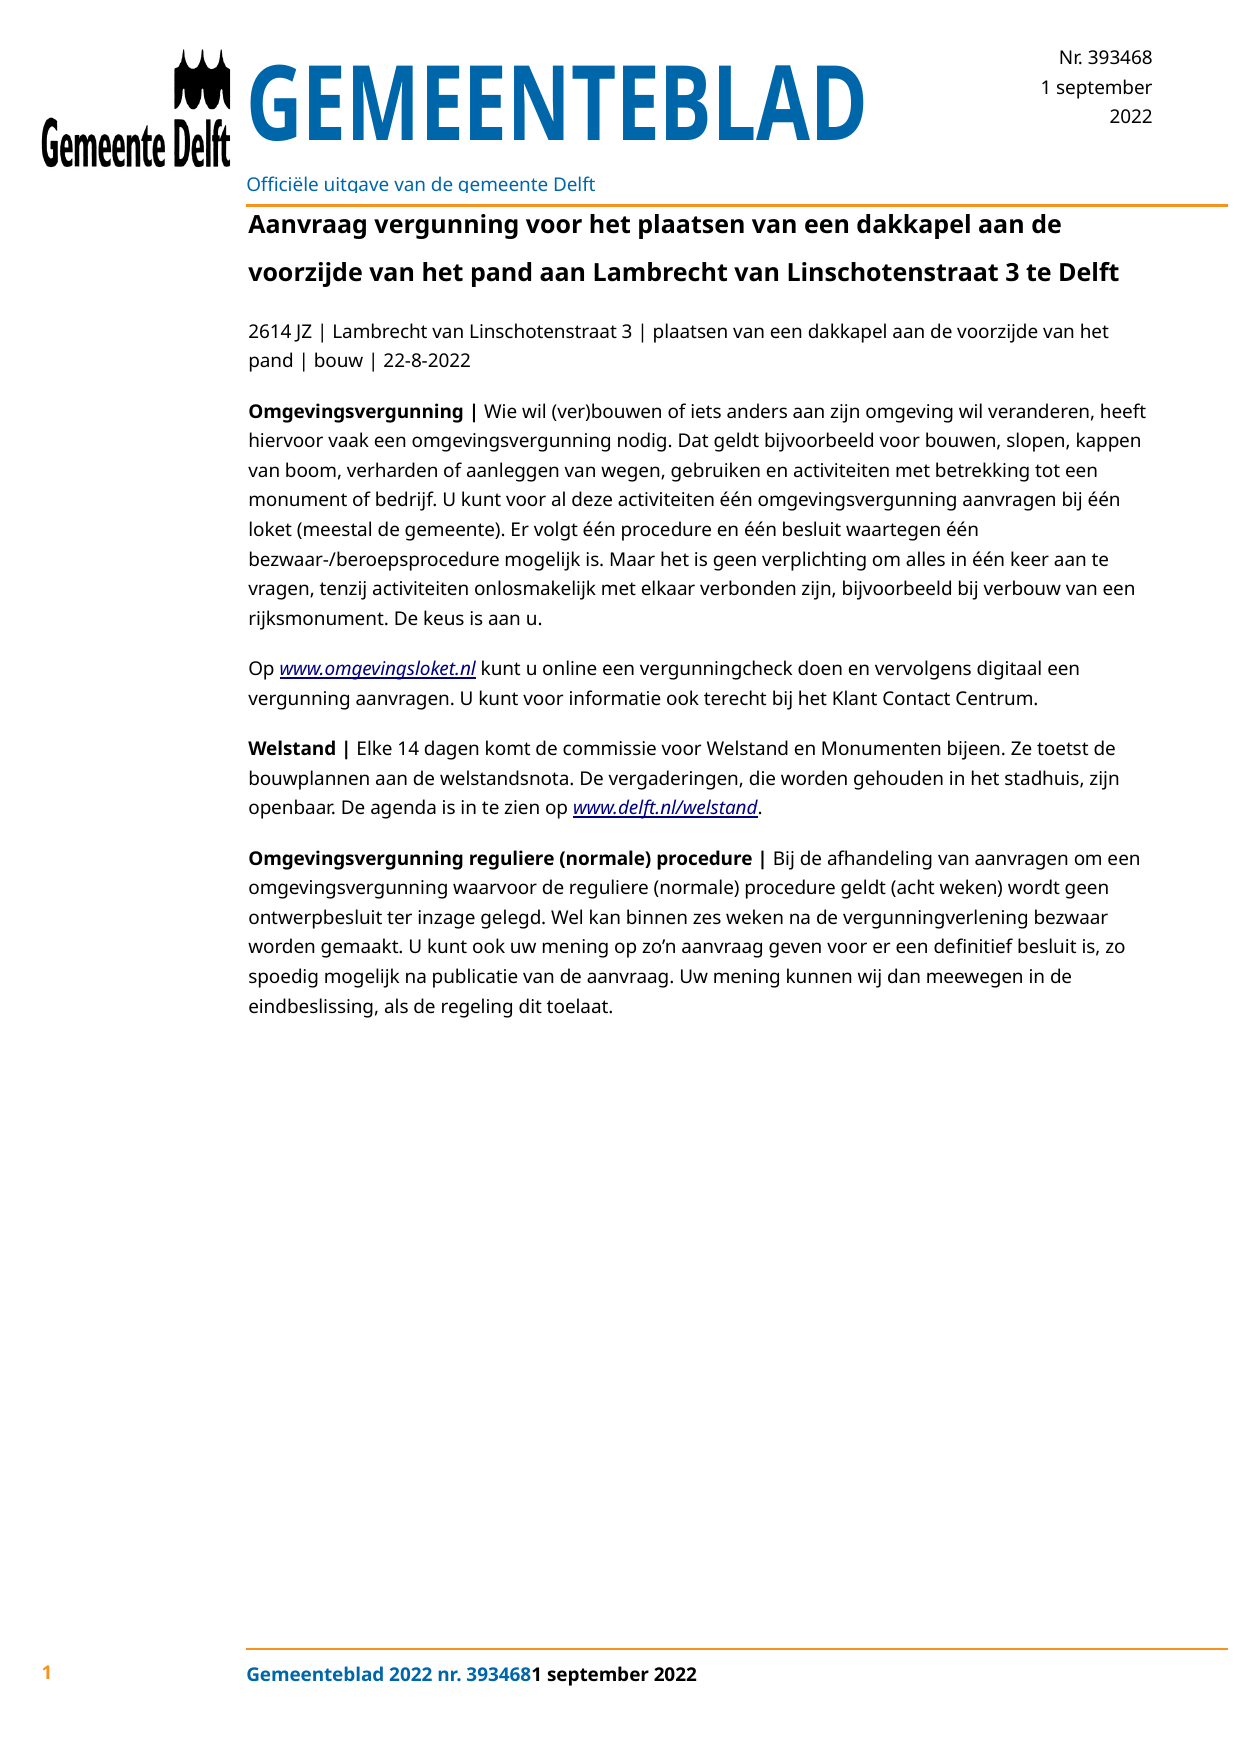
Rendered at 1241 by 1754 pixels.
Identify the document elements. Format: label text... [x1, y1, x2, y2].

text Aanvraag vergunning voor het plaatsen van een dakkapel aan de voorzijde van het pand aan Lambrecht van Linschotenstraat 3 te Delft [248, 207, 1152, 288]
text Omgevingsvergunning | Wie wil (ver)bouwen of iets anders aan zijn omgeving wil veranderen, heeft hiervoor vaak een omgevingsvergunning nodig. Dat geldt bijvoorbeeld voor bouwen, slopen, kappen van boom, verharden of aanleggen van wegen, gebruiken en activiteiten met betrekking tot een monument of bedrijf. U kunt voor al deze activiteiten één omgevingsvergunning aanvragen bij één loket (meestal de gemeente). Er volgt één procedure en één besluit waartegen één bezwaar-/beroepsprocedure mogelijk is. Maar het is geen verplichting om alles in één keer aan te vragen, tenzij activiteiten onlosmakelijk met elkaar verbonden zijn, bijvoorbeeld bij verbouw van een rijksmonument. De keus is aan u. [248, 398, 1152, 631]
text Welstand | Elke 14 dagen komt de commissie voor Welstand en Monumenten bijeen. Ze toetst de bouwplannen aan de welstandsnota. De vergaderingen, die worden gehouden in het stadhuis, zijn openbaar. De agenda is in te zien op www.delft.nl/welstand. [248, 735, 1152, 820]
text Op www.omgevingsloket.nl kunt u online een vergunningcheck doen en vervolgens digitaal een vergunning aanvragen. U kunt voor informatie ook terecht bij het Klant Contact Centrum. [248, 655, 1152, 711]
picture [41, 47, 231, 172]
text Omgevingsvergunning reguliere (normale) procedure | Bij de afhandeling van aanvragen om een omgevingsvergunning waarvoor de reguliere (normale) procedure geldt (acht weken) wordt geen ontwerpbesluit ter inzage gelegd. Wel kan binnen zes weken na de vergunningverlening bezwaar worden gemaakt. U kunt ook uw mening op zo’n aanvraag geven voor er een definitief besluit is, zo spoedig mogelijk na publicatie van de aanvraag. Uw mening kunnen wij dan meewegen in de eindbeslissing, als de regeling dit toelaat. [248, 845, 1152, 1019]
text 2614 JZ | Lambrecht van Linschotenstraat 3 | plaatsen van een dakkapel aan de voorzijde van het pand | bouw | 22-8-2022 [248, 318, 1152, 373]
